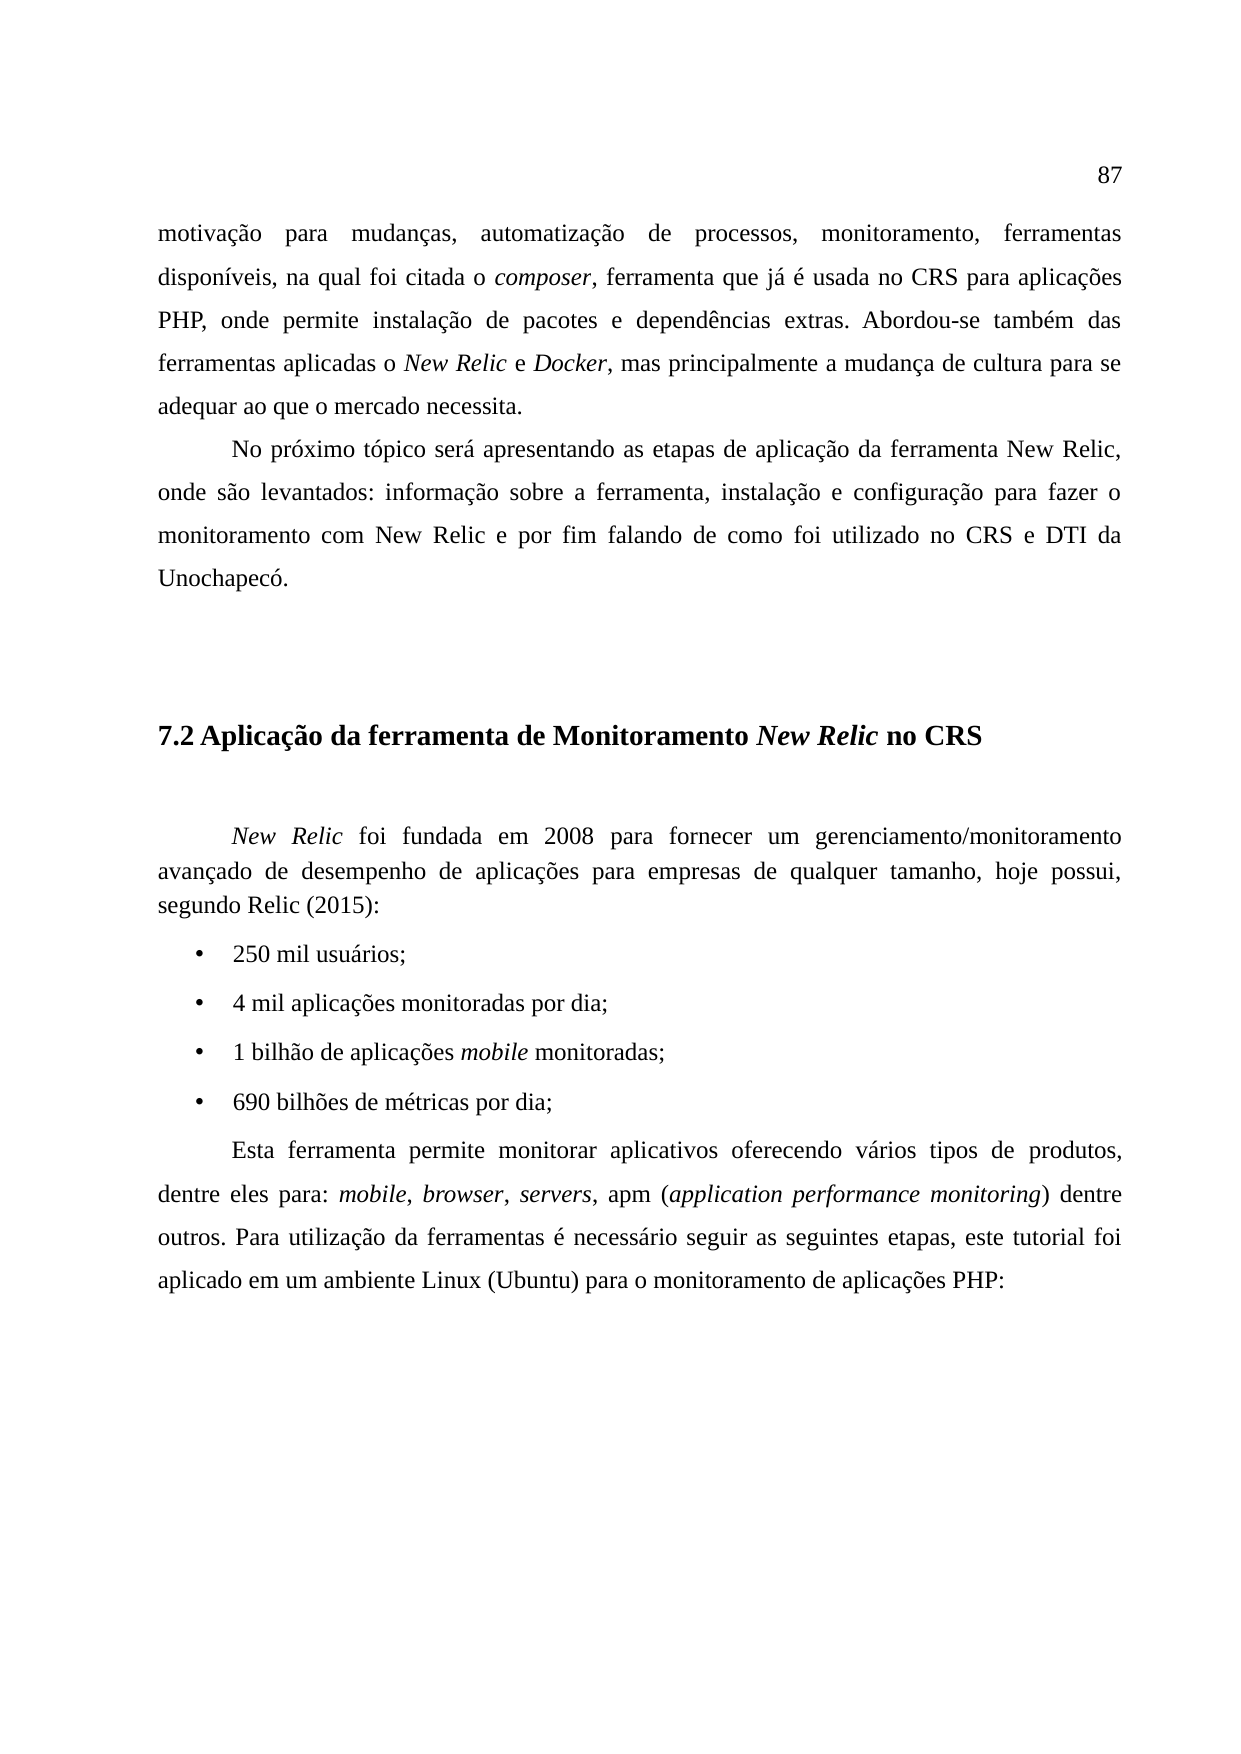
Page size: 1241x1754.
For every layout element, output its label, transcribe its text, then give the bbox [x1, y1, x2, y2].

list 4 mil aplicações monitoradas por dia; [195, 988, 1122, 1017]
text New Relic foi fundada em 2008 para fornecer um gerenciamento/monitoramento avançado de desempenho de aplicações para empresas de qualquer tamanho, hoje possui, segundo Relic (2015): [158, 821, 1122, 919]
list 690 bilhões de métricas por dia; [195, 1087, 1122, 1115]
text motivação para mudanças, automatização de processos, monitoramento, ferramentas disponíveis, na qual foi citada o composer, ferramenta que já é usada no CRS para aplicações PHP, onde permite instalação de pacotes e dependências extras. Abordou-se também das ferramentas aplicadas o New Relic e Docker, mas principalmente a mudança de cultura para se adequar ao que o mercado necessita. [158, 218, 1122, 420]
list 250 mil usuários; [195, 939, 1122, 968]
subtitle 7.2 Aplicação da ferramenta de Monitoramento New Relic no CRS [158, 718, 1122, 751]
list 1 bilhão de aplicações mobile monitoradas; [195, 1037, 1122, 1066]
text No próximo tópico será apresentando as etapas de aplicação da ferramenta New Relic, onde são levantados: informação sobre a ferramenta, instalação e configuração para fazer o monitoramento com New Relic e por fim falando de como foi utilizado no CRS e DTI da Unochapecó. [158, 434, 1122, 592]
text Esta ferramenta permite monitorar aplicativos oferecendo vários tipos de produtos, dentre eles para: mobile, browser, servers, apm (application performance monitoring) dentre outros. Para utilização da ferramentas é necessário seguir as seguintes etapas, este tutorial foi aplicado em um ambiente Linux (Ubuntu) para o monitoramento de aplicações PHP: [158, 1136, 1122, 1294]
